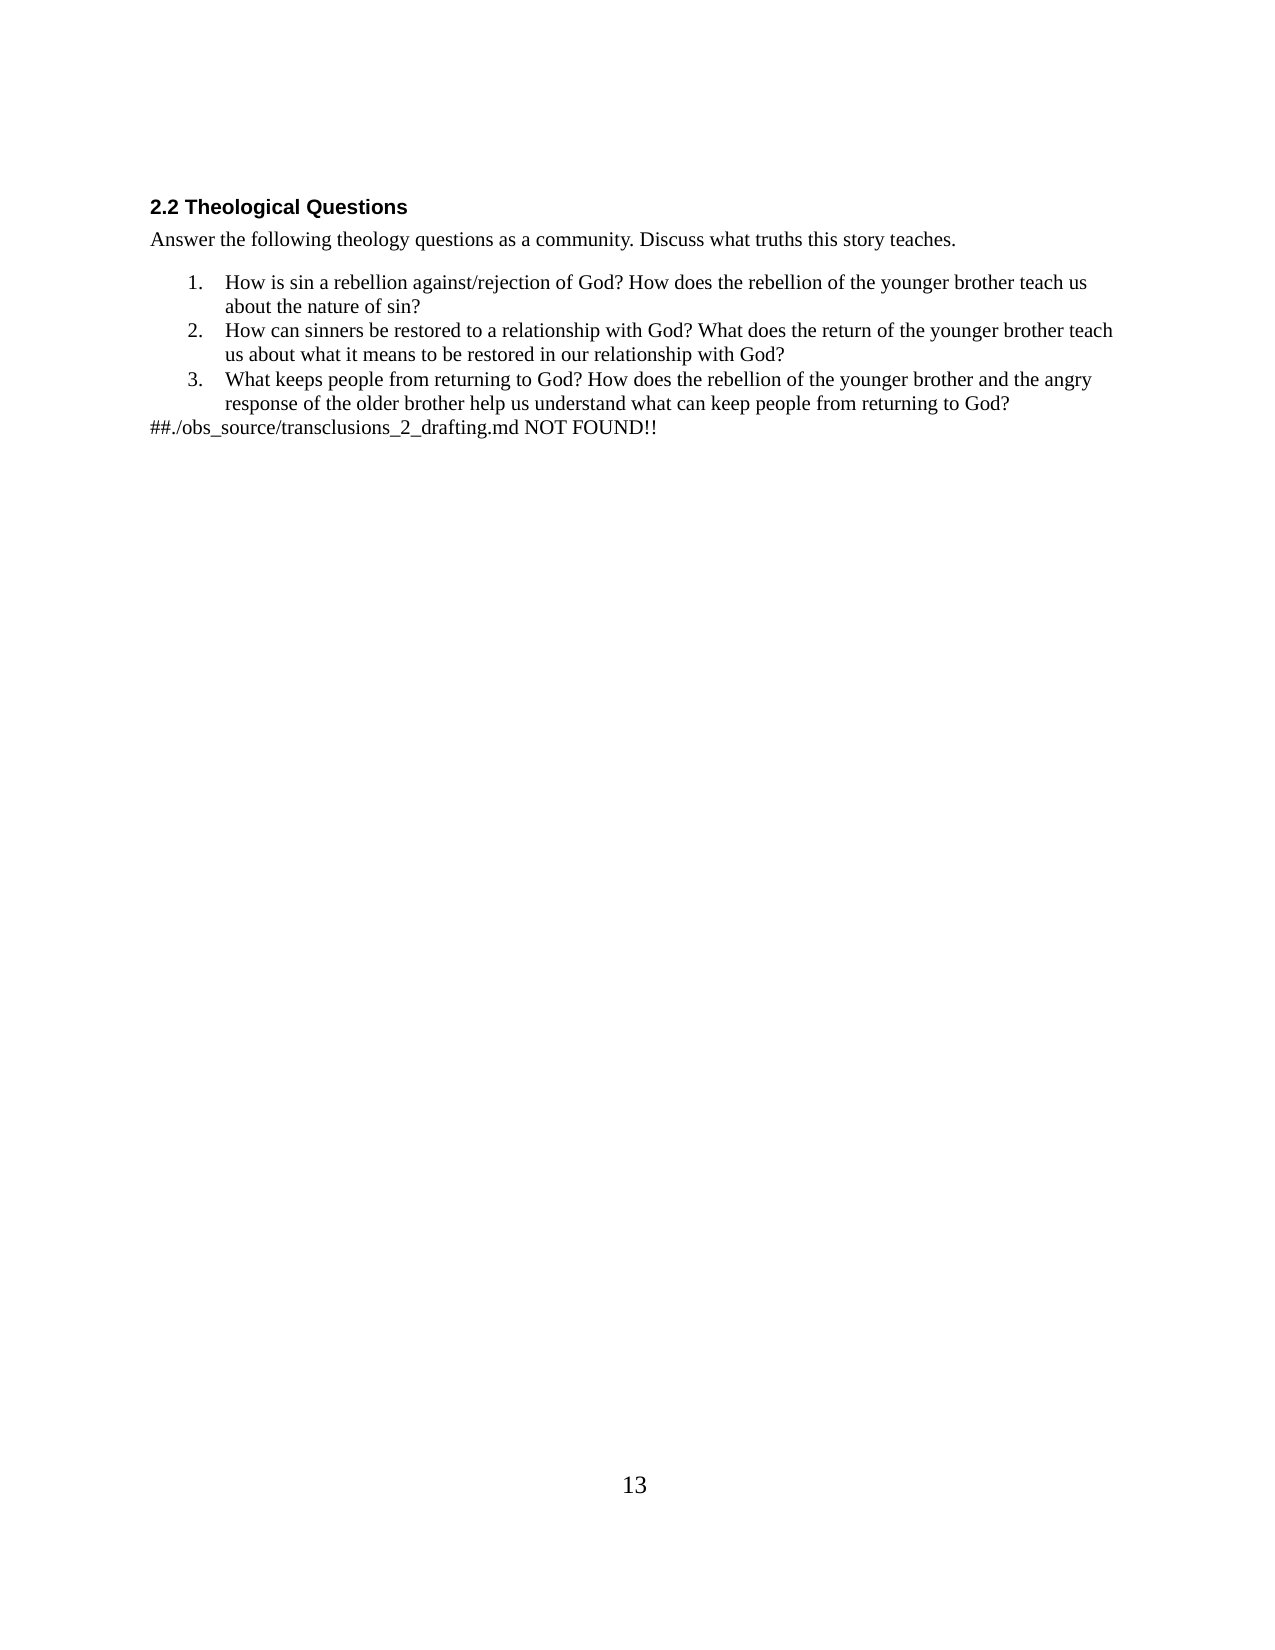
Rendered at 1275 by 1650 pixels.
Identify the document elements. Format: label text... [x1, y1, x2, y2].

text Answer the following theology questions as a community. Discuss what truths this story teaches. [150, 227, 1125, 251]
text ##./obs_source/transclusions_2_drafting.md NOT FOUND!! [150, 414, 1125, 439]
list How is sin a rebellion against/rejection of God? How does the rebellion of the younger brother teach us about the nature of sin? [187, 270, 1125, 318]
list How can sinners be restored to a relationship with God? What does the return of the younger brother teach us about what it means to be restored in our relationship with God? [187, 318, 1125, 366]
subtitle 2.2 Theological Questions [150, 195, 1125, 219]
list What keeps people from returning to God? How does the rebellion of the younger brother and the angry response of the older brother help us understand what can keep people from returning to God? [187, 366, 1125, 414]
